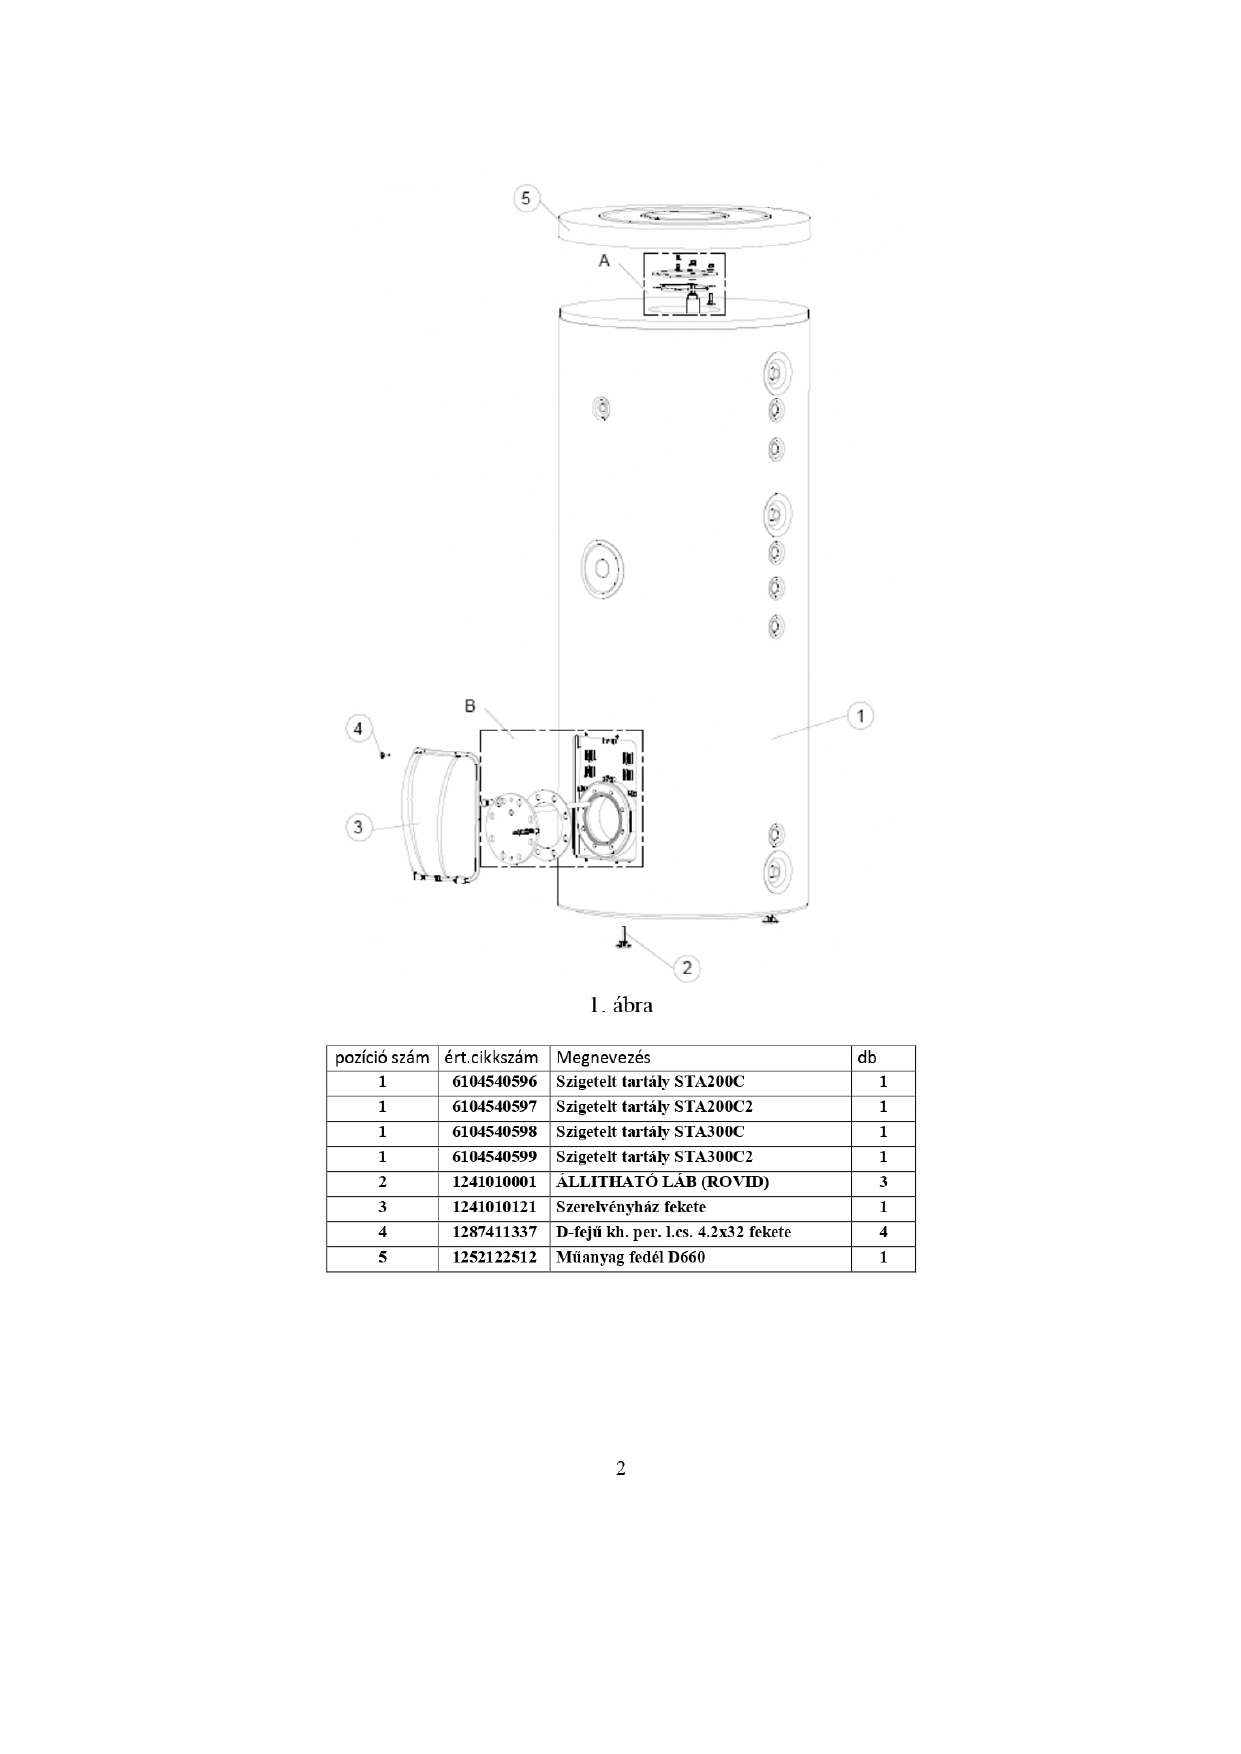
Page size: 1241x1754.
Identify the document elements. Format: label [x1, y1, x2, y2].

picture [118, 118, 1123, 1539]
